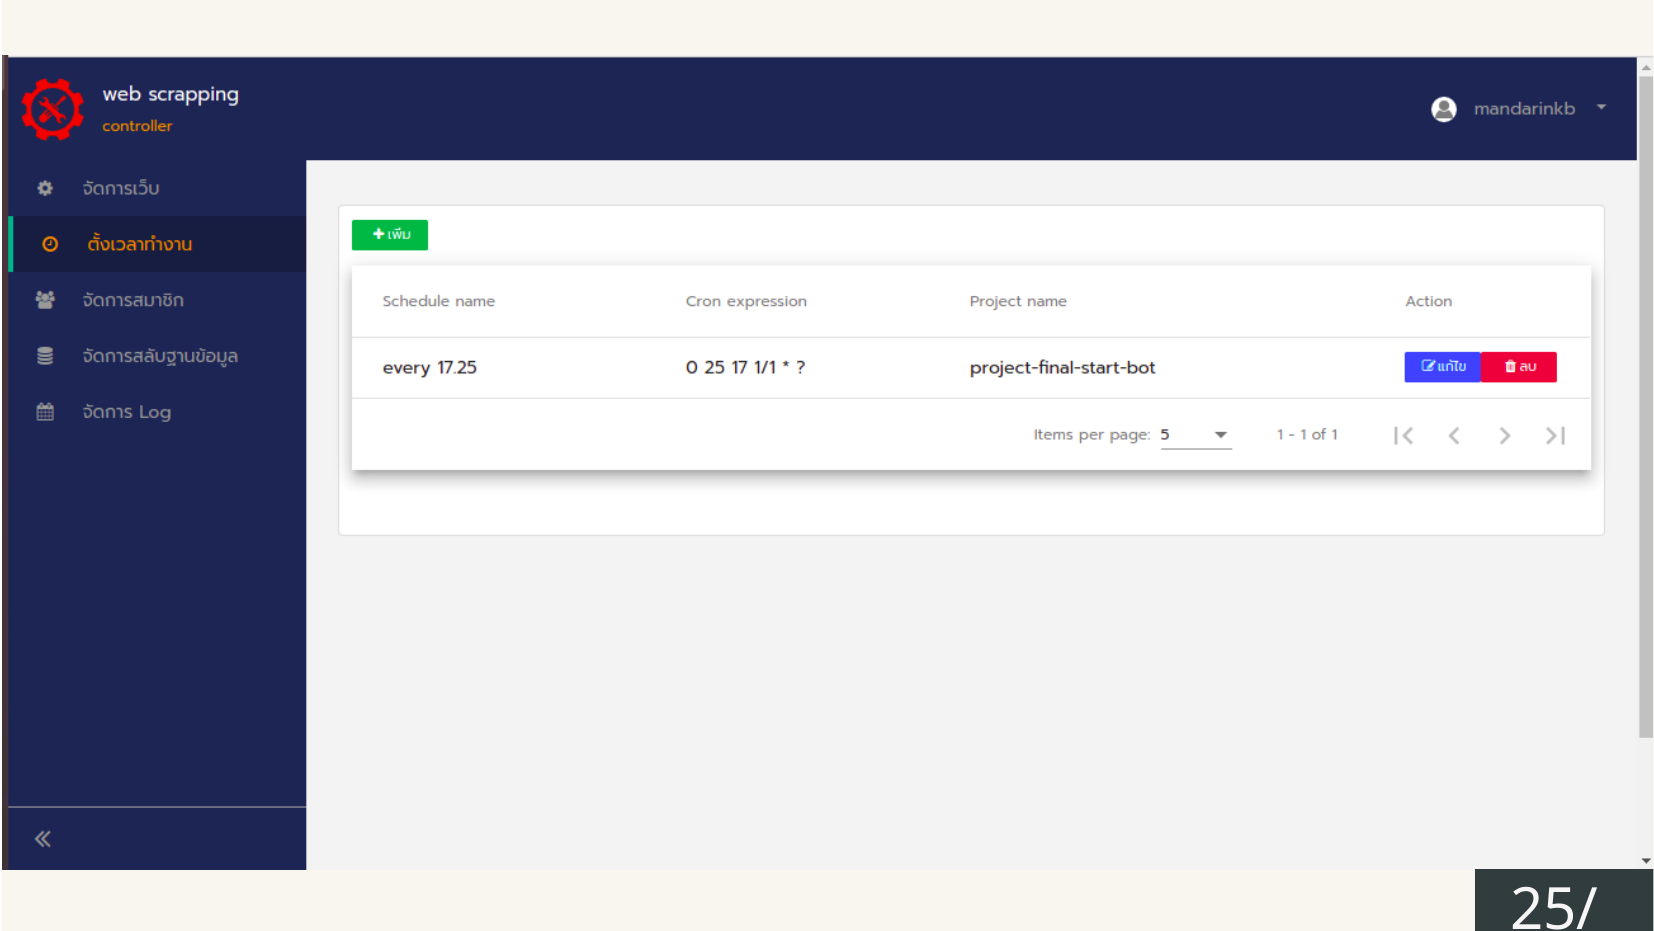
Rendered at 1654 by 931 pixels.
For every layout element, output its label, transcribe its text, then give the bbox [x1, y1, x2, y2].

picture [2, 0, 1654, 931]
text_box 25/33 [1495, 860, 1636, 931]
